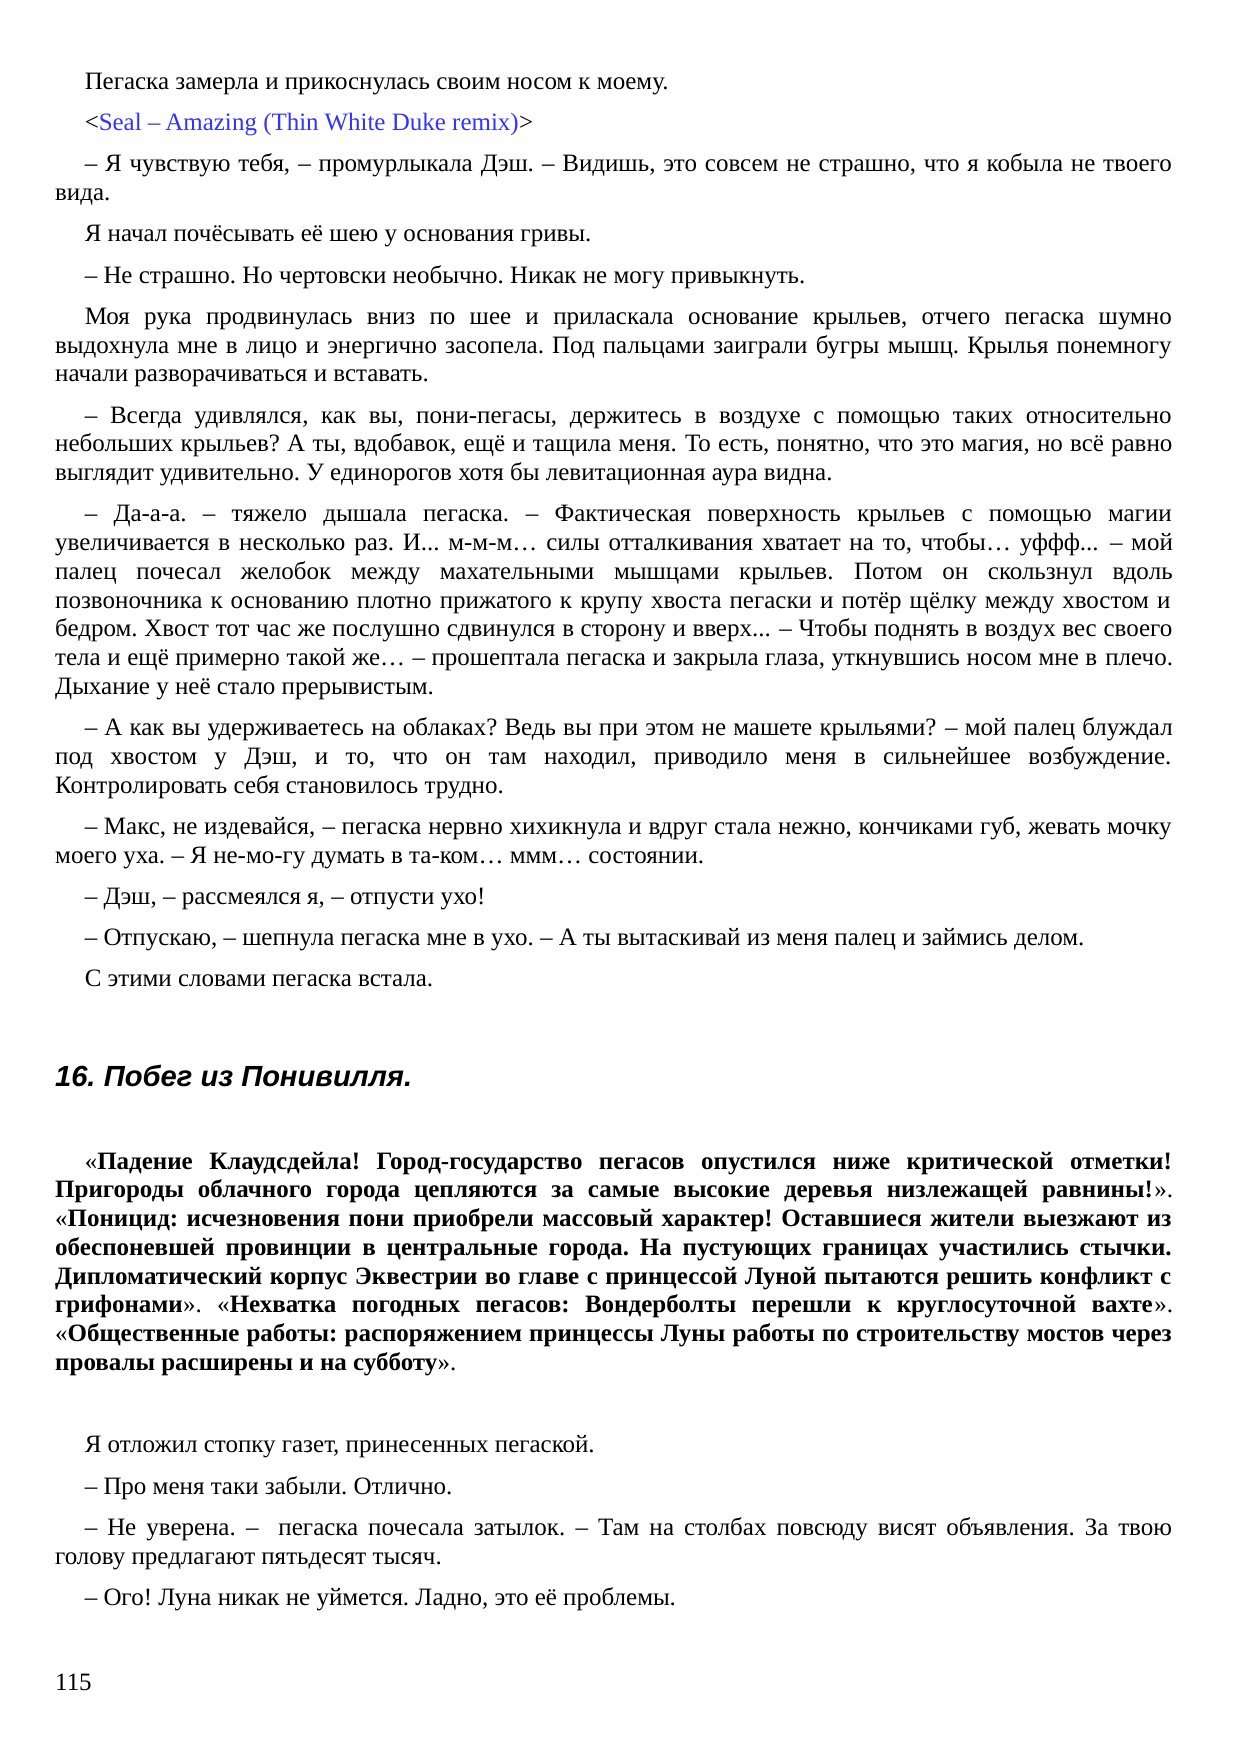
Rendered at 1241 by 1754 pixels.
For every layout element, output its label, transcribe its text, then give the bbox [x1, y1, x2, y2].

text Моя рука продвинулась вниз по шее и приласкала основание крыльев, отчего пегаска шумно выдохнула мне в лицо и энергично засопела. Под пальцами заиграли бугры мышц. Крылья понемногу начали разворачиваться и вставать. [55, 301, 1173, 387]
text – Да-а-а. – тяжело дышала пегаска. – Фактическая поверхность крыльев с помощью магии увеличивается в несколько раз. И... м-м-м… силы отталкивания хватает на то, чтобы… уффф... – мой палец почесал желобок между махательными мышцами крыльев. Потом он скользнул вдоль позвоночника к основанию плотно прижатого к крупу хвоста пегаски и потёр щёлку между хвостом и бедром. Хвост тот час же послушно сдвинулся в сторону и вверх... – Чтобы поднять в воздух вес своего тела и ещё примерно такой же… – прошептала пегаска и закрыла глаза, уткнувшись носом мне в плечо. Дыхание у неё стало прерывистым. [55, 498, 1173, 700]
text «Падение Клаудсдейла! Город-государство пегасов опустился ниже критической отметки! Пригороды облачного города цепляются за самые высокие деревья низлежащей равнины!». «Поницид: исчезновения пони приобрели массовый характер! Оставшиеся жители выезжают из обеспоневшей провинции в центральные города. На пустующих границах участились стычки. Дипломатический корпус Эквестрии во главе с принцессой Луной пытаются решить конфликт с грифонами». «Нехватка погодных пегасов: Вондерболты перешли к круглосуточной вахте». «Общественные работы: распоряжением принцессы Луны работы по строительству мостов через провалы расширены и на субботу». [55, 1146, 1173, 1376]
text – Не уверена. – пегаска почесала затылок. – Там на столбах повсюду висят объявления. За твою голову предлагают пятьдесят тысяч. [55, 1512, 1173, 1569]
text – Отпускаю, – шепнула пегаска мне в ухо. – А ты вытаскивай из меня палец и займись делом. [55, 922, 1173, 951]
text – Не страшно. Но чертовски необычно. Никак не могу привыкнуть. [55, 260, 1173, 288]
text – Всегда удивлялся, как вы, пони-пегасы, держитесь в воздухе с помощью таких относительно небольших крыльев? А ты, вдобавок, ещё и тащила меня. То есть, понятно, что это магия, но всё равно выглядит удивительно. У единорогов хотя бы левитационная аура видна. [55, 400, 1173, 486]
text – Дэш, – рассмеялся я, – отпусти ухо! [55, 881, 1173, 910]
text Я начал почёсывать её шею у основания гривы. [55, 218, 1173, 247]
text С этими словами пегаска встала. [55, 963, 1173, 992]
text <Seal – Amazing (Thin White Duke remix)> [55, 107, 1173, 136]
text – А как вы удерживаетесь на облаках? Ведь вы при этом не машете крыльями? – мой палец блуждал под хвостом у Дэш, и то, что он там находил, приводило меня в сильнейшее возбуждение. Контролировать себя становилось трудно. [55, 712, 1173, 798]
text Я отложил стопку газет, принесенных пегаской. [55, 1429, 1173, 1458]
text – Макс, не издевайся, – пегаска нервно хихикнула и вдруг стала нежно, кончиками губ, жевать мочку моего уха. – Я не-мо-гу думать в та-ком… ммм… состоянии. [55, 811, 1173, 868]
text – Про меня таки забыли. Отлично. [55, 1471, 1173, 1499]
text – Я чувствую тебя, – промурлыкала Дэш. – Видишь, это совсем не страшно, что я кобыла не твоего вида. [55, 148, 1173, 206]
text – Ого! Луна никак не уймется. Ладно, это её проблемы. [55, 1582, 1173, 1611]
text Пегаска замерла и прикоснулась своим носом к моему. [55, 66, 1173, 95]
subtitle 16. Побег из Понивилля. [55, 1058, 1173, 1092]
